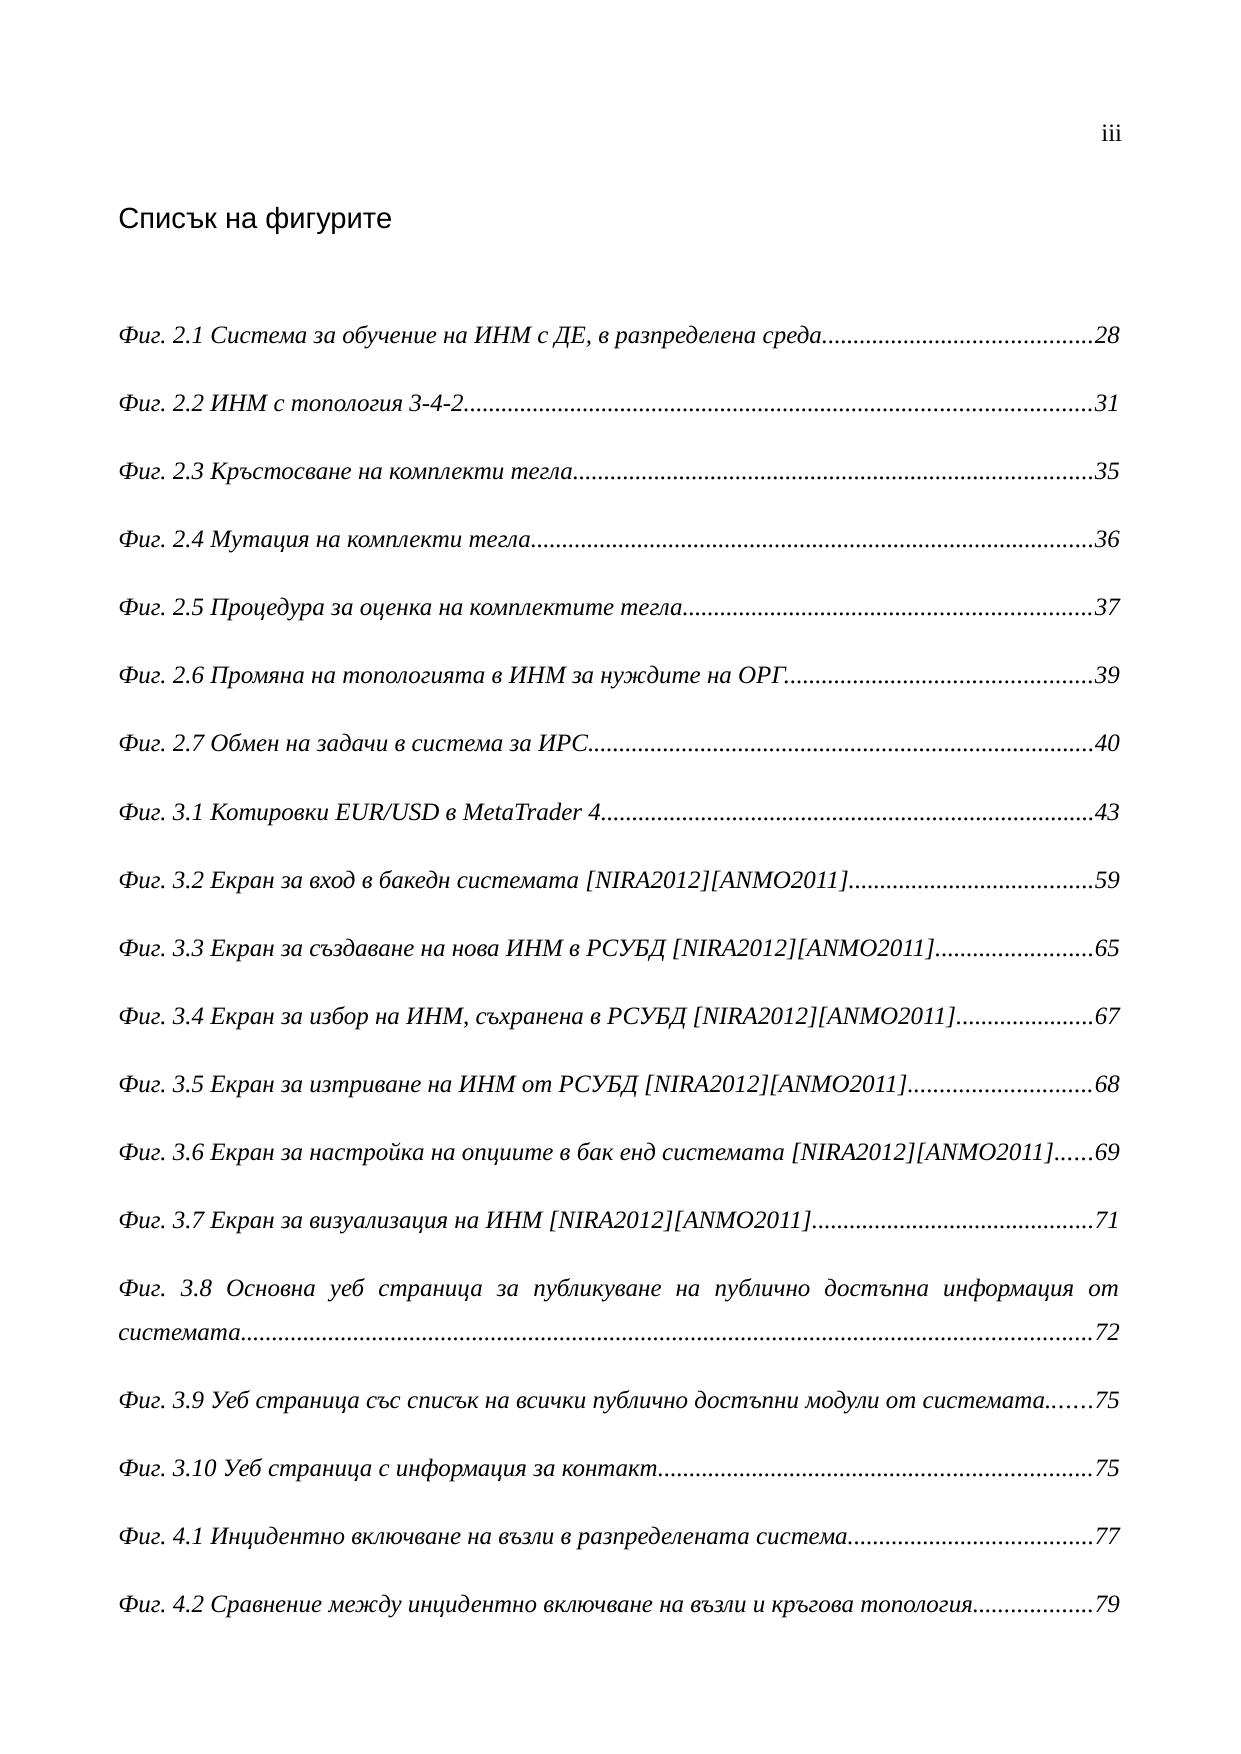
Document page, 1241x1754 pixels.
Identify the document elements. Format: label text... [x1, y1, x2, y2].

text Фиг. 3.5 Екран за изтриване на ИНМ от РСУБД [NIRA2012][ANMO2011]. 68 [118, 1069, 1122, 1098]
text Фиг. 4.1 Инцидентно включване на възли в разпределената система. 77 [118, 1521, 1122, 1550]
text Фиг. 3.6 Екран за настройка на опциите в бак енд системата [NIRA2012][ANMO2011]. 69 [118, 1137, 1122, 1166]
text Фиг. 3.4 Екран за избор на ИНМ, съхранена в РСУБД [NIRA2012][ANMO2011]. 67 [118, 1001, 1122, 1030]
text Фиг. 2.1 Система за обучение на ИНМ с ДЕ, в разпределена среда. 28 [118, 320, 1122, 348]
text Фиг. 2.4 Мутация на комплекти тегла. 36 [118, 524, 1122, 553]
text Фиг. 3.10 Уеб страница с информация за контакт. 75 [118, 1453, 1122, 1482]
text Фиг. 3.1 Котировки EUR/USD в MetaTrader 4. 43 [118, 797, 1122, 825]
text Фиг. 3.2 Екран за вход в бакедн системата [NIRA2012][ANMO2011]. 59 [118, 865, 1122, 893]
text Фиг. 2.2 ИНМ с топология 3-4-2. 31 [118, 388, 1122, 417]
text Фиг. 3.9 Уеб страница със списък на всички публично достъпни модули от системата. 75 [118, 1385, 1122, 1413]
text Фиг. 4.2 Сравнение между инцидентно включване на възли и кръгова топология. 79 [118, 1589, 1122, 1618]
subtitle Списък на фигурите [118, 201, 1122, 235]
text Фиг. 2.7 Обмен на задачи в система за ИРС. 40 [118, 728, 1122, 757]
text Фиг. 3.3 Екран за създаване на нова ИНМ в РСУБД [NIRA2012][ANMO2011]. 65 [118, 933, 1122, 962]
text Фиг. 2.5 Процедура за оценка на комплектите тегла. 37 [118, 592, 1122, 621]
text Фиг. 3.8 Основна уеб страница за публикуване на публично достъпна информация от системата. 72 [118, 1273, 1122, 1345]
text Фиг. 2.3 Кръстосване на комплекти тегла. 35 [118, 456, 1122, 485]
text Фиг. 2.6 Промяна на топологията в ИНМ за нуждите на ОРГ. 39 [118, 660, 1122, 689]
text Фиг. 3.7 Екран за визуализация на ИНМ [NIRA2012][ANMO2011]. 71 [118, 1205, 1122, 1234]
